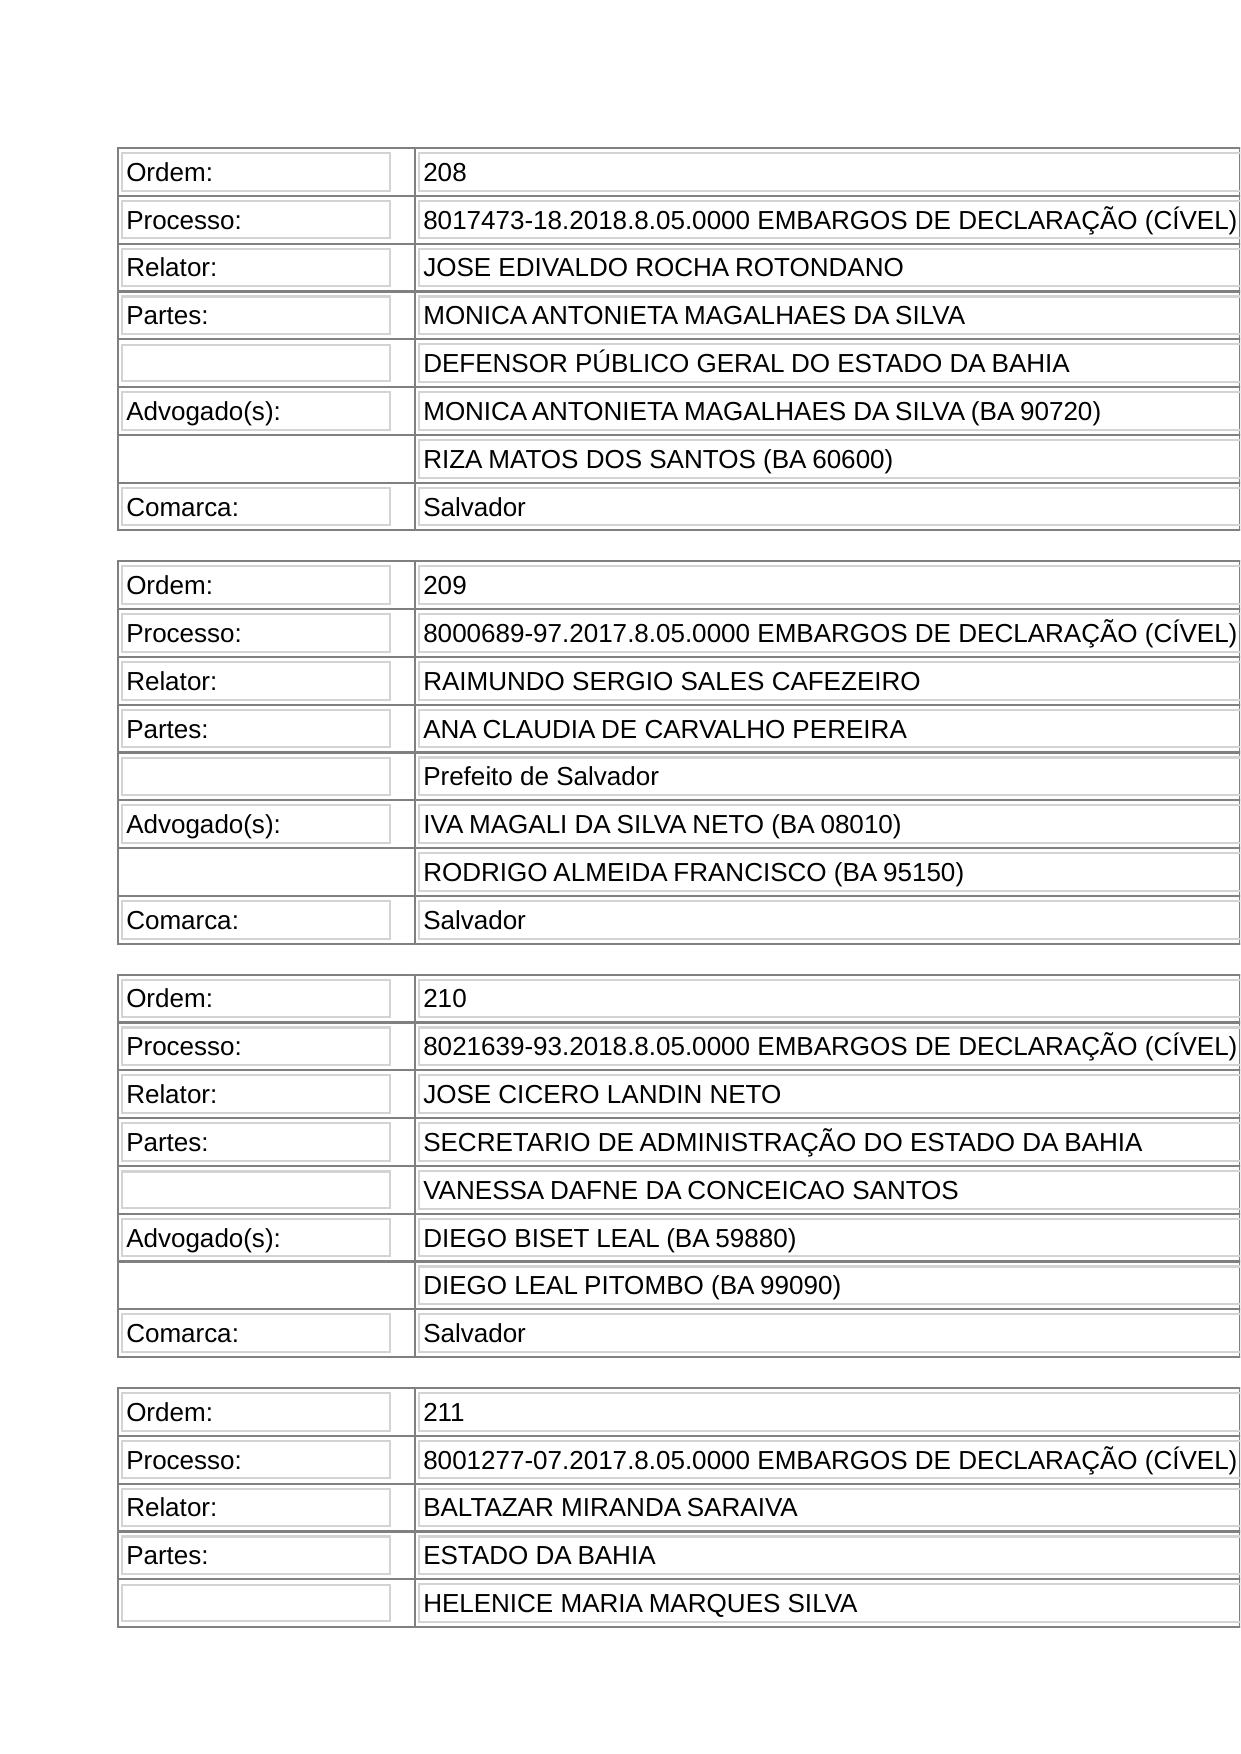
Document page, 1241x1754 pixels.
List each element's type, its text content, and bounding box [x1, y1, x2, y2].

table_cell [119, 1263, 414, 1308]
table_cell 8001277-07.2017.8.05.0000 EMBARGOS DE DECLARAÇÃO (CÍVEL) [416, 1437, 1239, 1482]
table_cell Relator: [119, 245, 414, 290]
table_header Ordem: [119, 562, 414, 608]
table_cell MONICA ANTONIETA MAGALHAES DA SILVA (BA 90720) [416, 388, 1239, 434]
table_cell Advogado(s): [119, 1215, 414, 1260]
table_cell Salvador [416, 484, 1239, 529]
table_cell BALTAZAR MIRANDA SARAIVA [416, 1485, 1239, 1530]
table_cell 8000689-97.2017.8.05.0000 EMBARGOS DE DECLARAÇÃO (CÍVEL) [416, 610, 1239, 656]
table_cell RODRIGO ALMEIDA FRANCISCO (BA 95150) [416, 849, 1239, 895]
table_cell Advogado(s): [119, 801, 414, 847]
table_cell IVA MAGALI DA SILVA NETO (BA 08010) [416, 801, 1239, 847]
table_cell 8017473-18.2018.8.05.0000 EMBARGOS DE DECLARAÇÃO (CÍVEL) [416, 197, 1239, 242]
table_cell [119, 340, 414, 386]
table_cell Processo: [119, 1024, 414, 1069]
table_cell MONICA ANTONIETA MAGALHAES DA SILVA [416, 293, 1239, 338]
table_cell DIEGO LEAL PITOMBO (BA 99090) [416, 1263, 1239, 1308]
table_cell [119, 1167, 414, 1213]
table_cell JOSE EDIVALDO ROCHA ROTONDANO [416, 245, 1239, 290]
table_cell SECRETARIO DE ADMINISTRAÇÃO DO ESTADO DA BAHIA [416, 1119, 1239, 1165]
table_cell HELENICE MARIA MARQUES SILVA [416, 1580, 1239, 1626]
table_cell ESTADO DA BAHIA [416, 1533, 1239, 1578]
table_cell Salvador [416, 897, 1239, 943]
table_cell Comarca: [119, 484, 414, 529]
table_cell DIEGO BISET LEAL (BA 59880) [416, 1215, 1239, 1260]
table_header Ordem: [119, 976, 414, 1021]
table_cell Partes: [119, 293, 414, 338]
table_cell Partes: [119, 706, 414, 751]
table_header 211 [416, 1389, 1239, 1435]
table_cell JOSE CICERO LANDIN NETO [416, 1071, 1239, 1117]
table_cell Relator: [119, 658, 414, 704]
table_header Ordem: [119, 1389, 414, 1435]
table_cell Salvador [416, 1310, 1239, 1356]
table_cell Processo: [119, 197, 414, 242]
table_cell RAIMUNDO SERGIO SALES CAFEZEIRO [416, 658, 1239, 704]
table_cell VANESSA DAFNE DA CONCEICAO SANTOS [416, 1167, 1239, 1213]
table_cell Comarca: [119, 1310, 414, 1356]
table_cell Advogado(s): [119, 388, 414, 434]
table_header Ordem: [119, 149, 414, 195]
table_cell Relator: [119, 1485, 414, 1530]
table_cell [119, 754, 414, 799]
table_header 209 [416, 562, 1239, 608]
table_cell 8021639-93.2018.8.05.0000 EMBARGOS DE DECLARAÇÃO (CÍVEL) [416, 1024, 1239, 1069]
table_cell Partes: [119, 1533, 414, 1578]
table_cell Comarca: [119, 897, 414, 943]
table_cell [119, 849, 414, 895]
table_cell Processo: [119, 610, 414, 656]
table_cell [119, 436, 414, 482]
table_cell RIZA MATOS DOS SANTOS (BA 60600) [416, 436, 1239, 482]
table_cell Relator: [119, 1071, 414, 1117]
table_cell ANA CLAUDIA DE CARVALHO PEREIRA [416, 706, 1239, 751]
table_cell Partes: [119, 1119, 414, 1165]
table_header 208 [416, 149, 1239, 195]
table_cell [119, 1580, 414, 1626]
table_cell DEFENSOR PÚBLICO GERAL DO ESTADO DA BAHIA [416, 340, 1239, 386]
table_cell Prefeito de Salvador [416, 754, 1239, 799]
table_header 210 [416, 976, 1239, 1021]
table_cell Processo: [119, 1437, 414, 1482]
